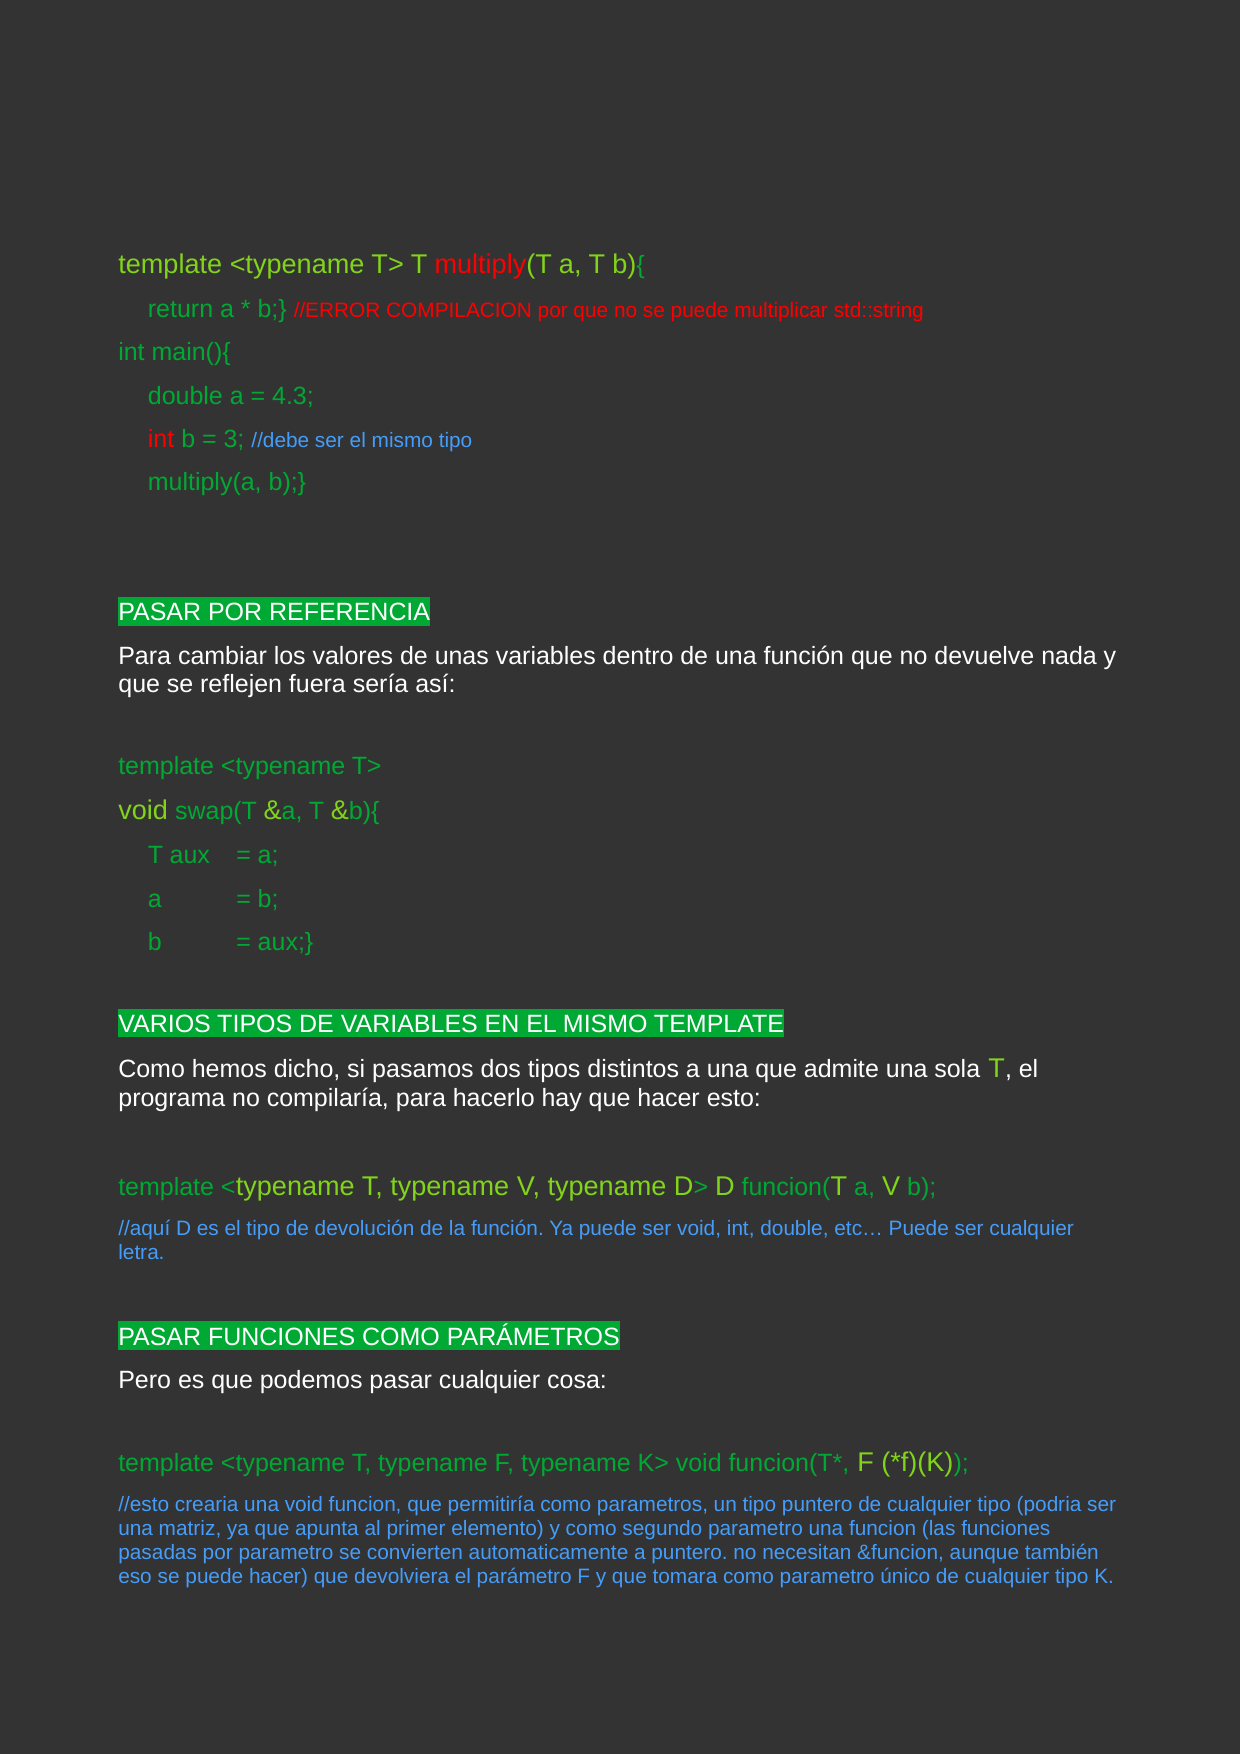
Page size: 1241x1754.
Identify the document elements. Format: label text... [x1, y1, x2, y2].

text Para cambiar los valores de unas variables dentro de una función que no devuelve nada y que se reflejen fuera sería así: [118, 641, 1122, 736]
text Como hemos dicho, si pasamos dos tipos distintos a una que admite una sola T, el programa no compilaría, para hacerlo hay que hacer esto: [118, 1052, 1122, 1112]
text PASAR FUNCIONES COMO PARÁMETROS [118, 1321, 1122, 1350]
text template <typename T, typename V, typename D> D funcion(T a, V b); [118, 1170, 1122, 1201]
text //esto crearia una void funcion, que permitiría como parametros, un tipo puntero de cualquier tipo (podria ser una matriz, ya que apunta al primer elemento) y como segundo parametro una funcion (las funciones pasadas por parametro se convierten automaticamente a puntero. no necesitan &funcion, aunque también eso se puede hacer) que devolviera el parámetro F y que tomara como parametro único de cualquier tipo K. [118, 1492, 1122, 1588]
text void swap(T &a, T &b){ [118, 794, 1122, 826]
text template <typename T> T multiply(T a, T b){ [118, 248, 1122, 279]
text multiply(a, b);} [118, 467, 1122, 496]
text VARIOS TIPOS DE VARIABLES EN EL MISMO TEMPLATE [118, 1008, 1122, 1037]
text PASAR POR REFERENCIA [118, 597, 1122, 626]
text //aquí D es el tipo de devolución de la función. Ya puede ser void, int, double, etc… Puede ser cualquier letra. [118, 1216, 1122, 1263]
text T aux = a; [118, 840, 1122, 869]
text double a = 4.3; [118, 381, 1122, 409]
text b = aux;} [118, 927, 1122, 994]
text template <typename T, typename F, typename K> void funcion(T*, F (*f)(K)); [118, 1446, 1122, 1478]
text int main(){ [118, 337, 1122, 366]
text a = b; [118, 883, 1122, 912]
text return a * b;} //ERROR COMPILACION por que no se puede multiplicar std::string [118, 294, 1122, 323]
text template <typename T> [118, 751, 1122, 780]
text int b = 3; //debe ser el mismo tipo [118, 424, 1122, 453]
text Pero es que podemos pasar cualquier cosa: [118, 1365, 1122, 1432]
